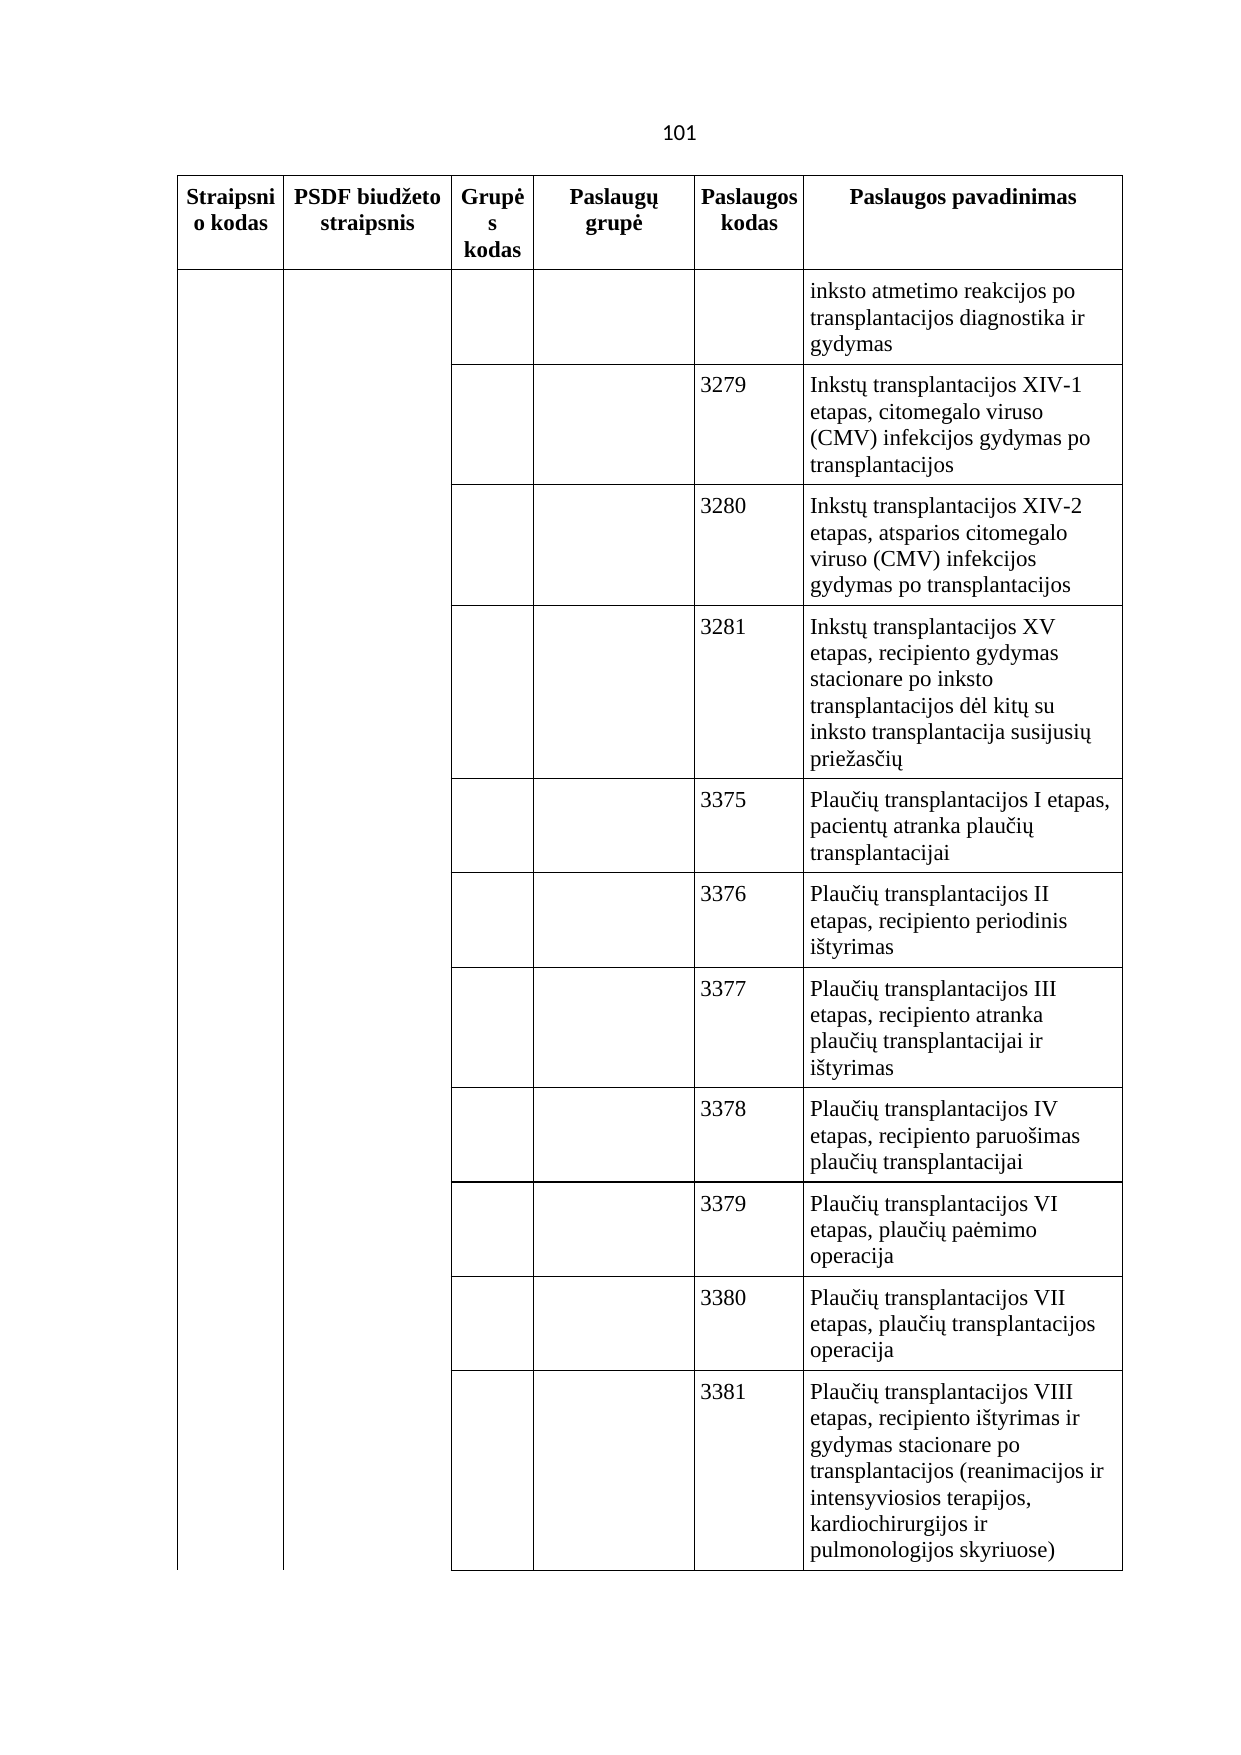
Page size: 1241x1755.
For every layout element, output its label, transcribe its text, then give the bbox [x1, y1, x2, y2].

table_cell [178, 1276, 283, 1370]
table_cell 3375 [695, 779, 803, 872]
table_cell Plaučių transplantacijos VII etapas, plaučių transplantacijos operacija [804, 1277, 1122, 1370]
table_cell Inkstų transplantacijos XIV-1 etapas, citomegalo viruso (CMV) infekcijos gydymas po transplantacijos [804, 365, 1122, 484]
table_cell [284, 967, 451, 1087]
table_cell 3381 [695, 1371, 803, 1570]
table_cell [452, 485, 533, 605]
table_cell [452, 606, 533, 778]
table_cell 3280 [695, 485, 803, 605]
table_cell [452, 873, 533, 967]
table_cell [284, 484, 451, 605]
table_cell Plaučių transplantacijos I etapas, pacientų atranka plaučių transplantacijai [804, 779, 1122, 872]
table_cell [452, 1183, 533, 1276]
table_cell Plaučių transplantacijos III etapas, recipiento atranka plaučių transplantacijai ir ištyrimas [804, 968, 1122, 1087]
table_cell [534, 270, 694, 363]
table_cell [534, 873, 694, 967]
table_cell 3378 [695, 1088, 803, 1181]
table_cell [284, 270, 451, 363]
table_header Paslaugos kodas [695, 176, 803, 269]
table_cell [452, 270, 533, 363]
table_header Paslaugų grupė [534, 176, 694, 269]
table_cell [178, 1087, 283, 1181]
table_cell [534, 1277, 694, 1370]
table_cell [178, 1181, 283, 1276]
table_cell [284, 778, 451, 872]
table_header Paslaugos pavadinimas [804, 176, 1122, 269]
table_cell [452, 779, 533, 872]
table_cell [452, 968, 533, 1087]
table_cell 3380 [695, 1277, 803, 1370]
table_cell 3377 [695, 968, 803, 1087]
table_cell 3379 [695, 1183, 803, 1276]
table_cell [534, 968, 694, 1087]
table_cell [284, 1276, 451, 1370]
table_cell 3279 [695, 365, 803, 484]
table_cell [178, 364, 283, 484]
table_cell [284, 872, 451, 967]
table_header PSDF biudžeto straipsnis [284, 176, 451, 269]
table_cell 3281 [695, 606, 803, 778]
table_cell [284, 364, 451, 484]
table_cell [534, 1371, 694, 1570]
table_cell inksto atmetimo reakcijos po transplantacijos diagnostika ir gydymas [804, 270, 1122, 363]
table_cell [452, 1371, 533, 1570]
table_cell [534, 779, 694, 872]
table_header Grupės kodas [452, 176, 533, 269]
table_cell [284, 1370, 451, 1570]
table_cell [534, 1088, 694, 1181]
table_cell [452, 365, 533, 484]
table_cell [178, 605, 283, 778]
table_cell Plaučių transplantacijos VIII etapas, recipiento ištyrimas ir gydymas stacionare po transplantacijos (reanimacijos ir intensyviosios terapijos, kardiochirurgijos ir pulmonologijos skyriuose) [804, 1371, 1122, 1570]
table_cell [534, 606, 694, 778]
table_cell [284, 605, 451, 778]
table_cell Inkstų transplantacijos XIV-2 etapas, atsparios citomegalo viruso (CMV) infekcijos gydymas po transplantacijos [804, 485, 1122, 605]
table_cell Plaučių transplantacijos II etapas, recipiento periodinis ištyrimas [804, 873, 1122, 967]
table_cell [284, 1087, 451, 1181]
table_header Straipsnio kodas [178, 176, 283, 269]
table_cell Plaučių transplantacijos VI etapas, plaučių paėmimo operacija [804, 1183, 1122, 1276]
table_cell [284, 1181, 451, 1276]
table_cell [695, 270, 803, 363]
table_cell [178, 484, 283, 605]
table_cell [534, 485, 694, 605]
table_cell [178, 872, 283, 967]
table_cell Plaučių transplantacijos IV etapas, recipiento paruošimas plaučių transplantacijai [804, 1088, 1122, 1181]
table_cell [178, 778, 283, 872]
table_cell [178, 967, 283, 1087]
table_cell [452, 1277, 533, 1370]
table_cell [178, 1370, 283, 1570]
table_cell Inkstų transplantacijos XV etapas, recipiento gydymas stacionare po inksto transplantacijos dėl kitų su inksto transplantacija susijusių priežasčių [804, 606, 1122, 778]
table_cell [534, 365, 694, 484]
table_cell 3376 [695, 873, 803, 967]
table_cell [452, 1088, 533, 1181]
table_cell [178, 270, 283, 363]
table_cell [534, 1183, 694, 1276]
